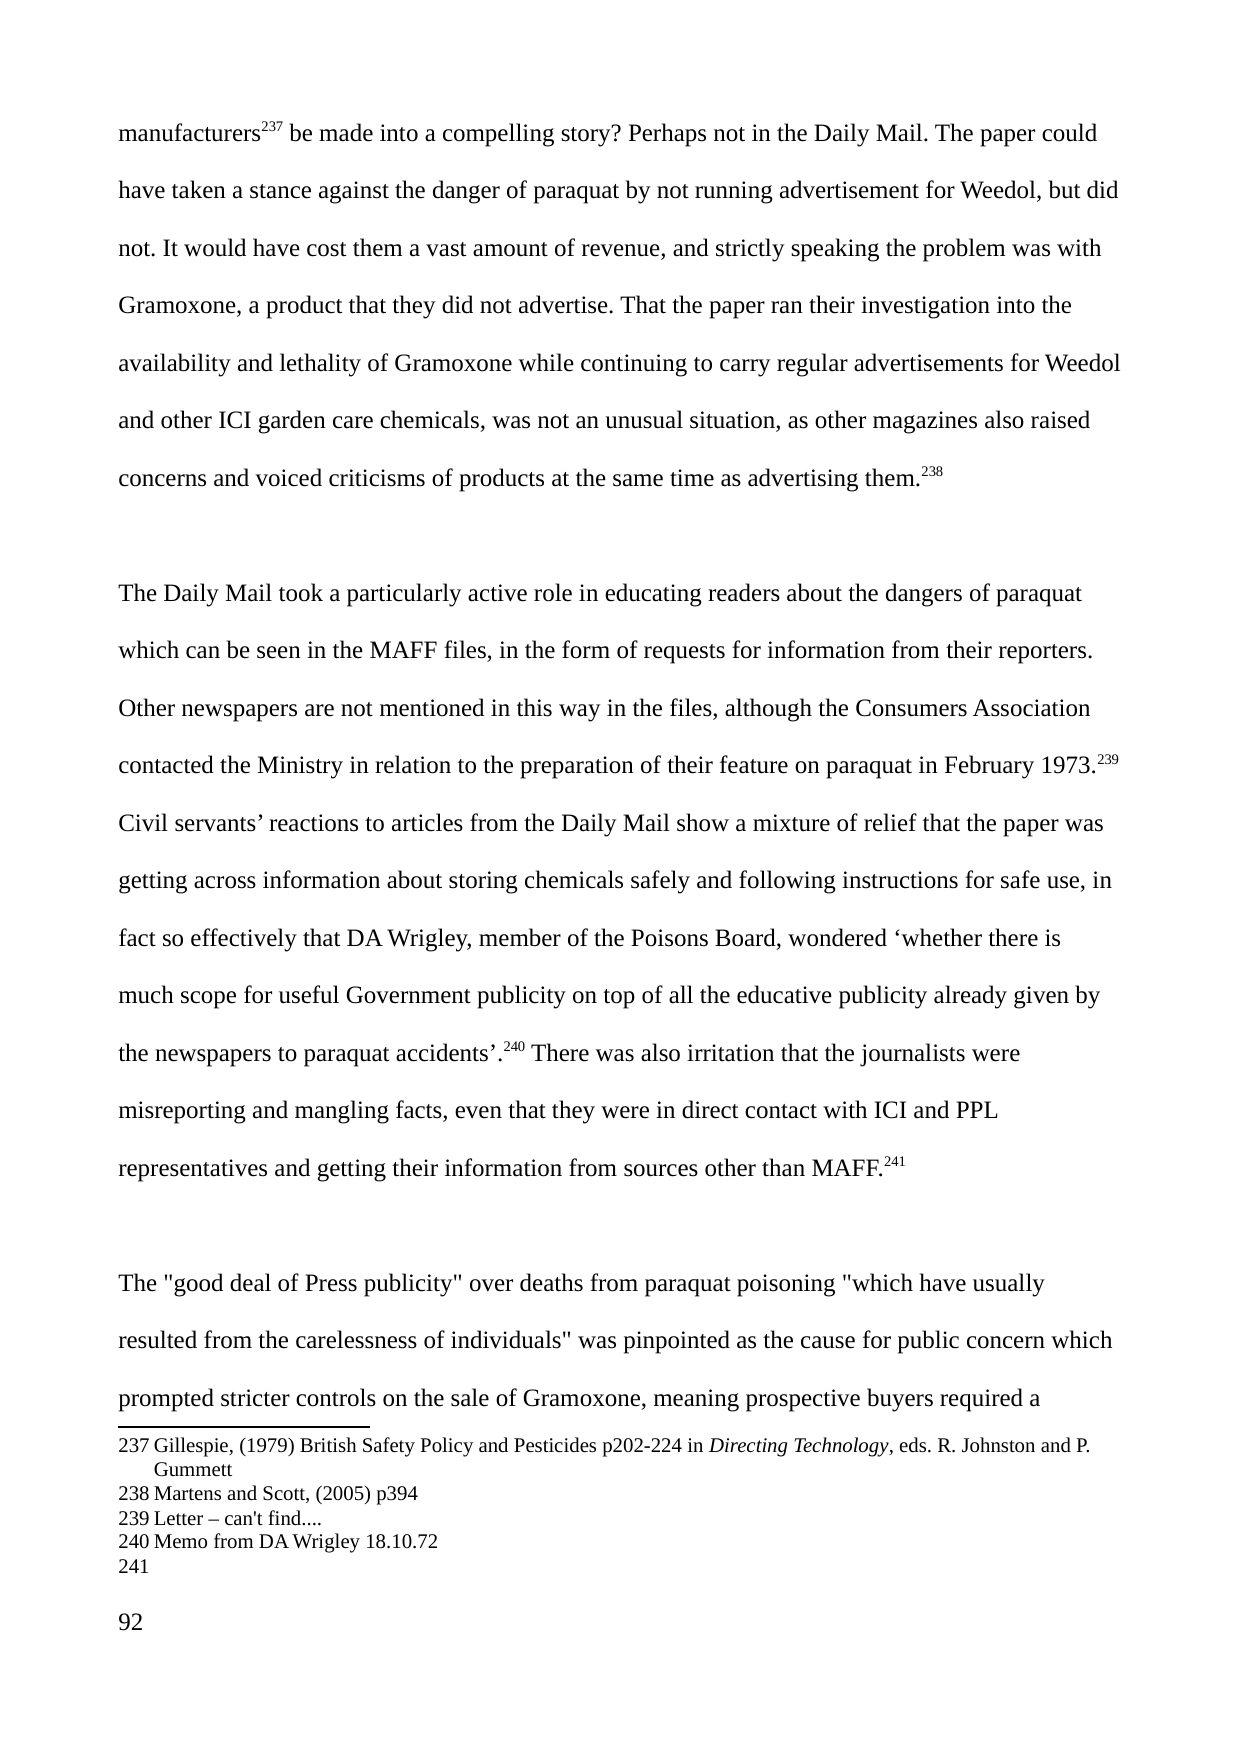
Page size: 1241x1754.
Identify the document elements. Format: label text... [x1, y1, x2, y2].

text manufacturers be made into a compelling story? Perhaps not in the Daily Mail. The paper could have taken a stance against the danger of paraquat by not running advertisement for Weedol, but did not. It would have cost them a vast amount of revenue, and strictly speaking the problem was with Gramoxone, a product that they did not advertise. That the paper ran their investigation into the availability and lethality of Gramoxone while continuing to carry regular advertisements for Weedol and other ICI garden care chemicals, was not an unusual situation, as other magazines also raised concerns and voiced criticisms of products at the same time as advertising them. [118, 118, 1122, 492]
text Gillespie, (1979) British Safety Policy and Pesticides p202-224 in Directing Technology, eds. R. Johnston and P. Gummett [118, 1433, 1122, 1481]
text Memo from DA Wrigley 18.10.72 [118, 1529, 1122, 1553]
text The Daily Mail took a particularly active role in educating readers about the dangers of paraquat which can be seen in the MAFF files, in the form of requests for information from their reporters. Other newspapers are not mentioned in this way in the files, although the Consumers Association contacted the Ministry in relation to the preparation of their feature on paraquat in February 1973. Civil servants’ reactions to articles from the Daily Mail show a mixture of relief that the paper was getting across information about storing chemicals safely and following instructions for safe use, in fact so effectively that DA Wrigley, member of the Poisons Board, wondered ‘whether there is much scope for useful Government publicity on top of all the educative publicity already given by the newspapers to paraquat accidents’. There was also irritation that the journalists were misreporting and mangling facts, even that they were in direct contact with ICI and PPL representatives and getting their information from sources other than MAFF. [118, 578, 1122, 1182]
text Martens and Scott, (2005) p394 [118, 1481, 1122, 1505]
text Letter – can't find.... [118, 1505, 1122, 1529]
text The "good deal of Press publicity" over deaths from paraquat poisoning "which have usually resulted from the carelessness of individuals" was pinpointed as the cause for public concern which prompted stricter controls on the sale of Gramoxone, meaning prospective buyers required a [118, 1268, 1122, 1412]
